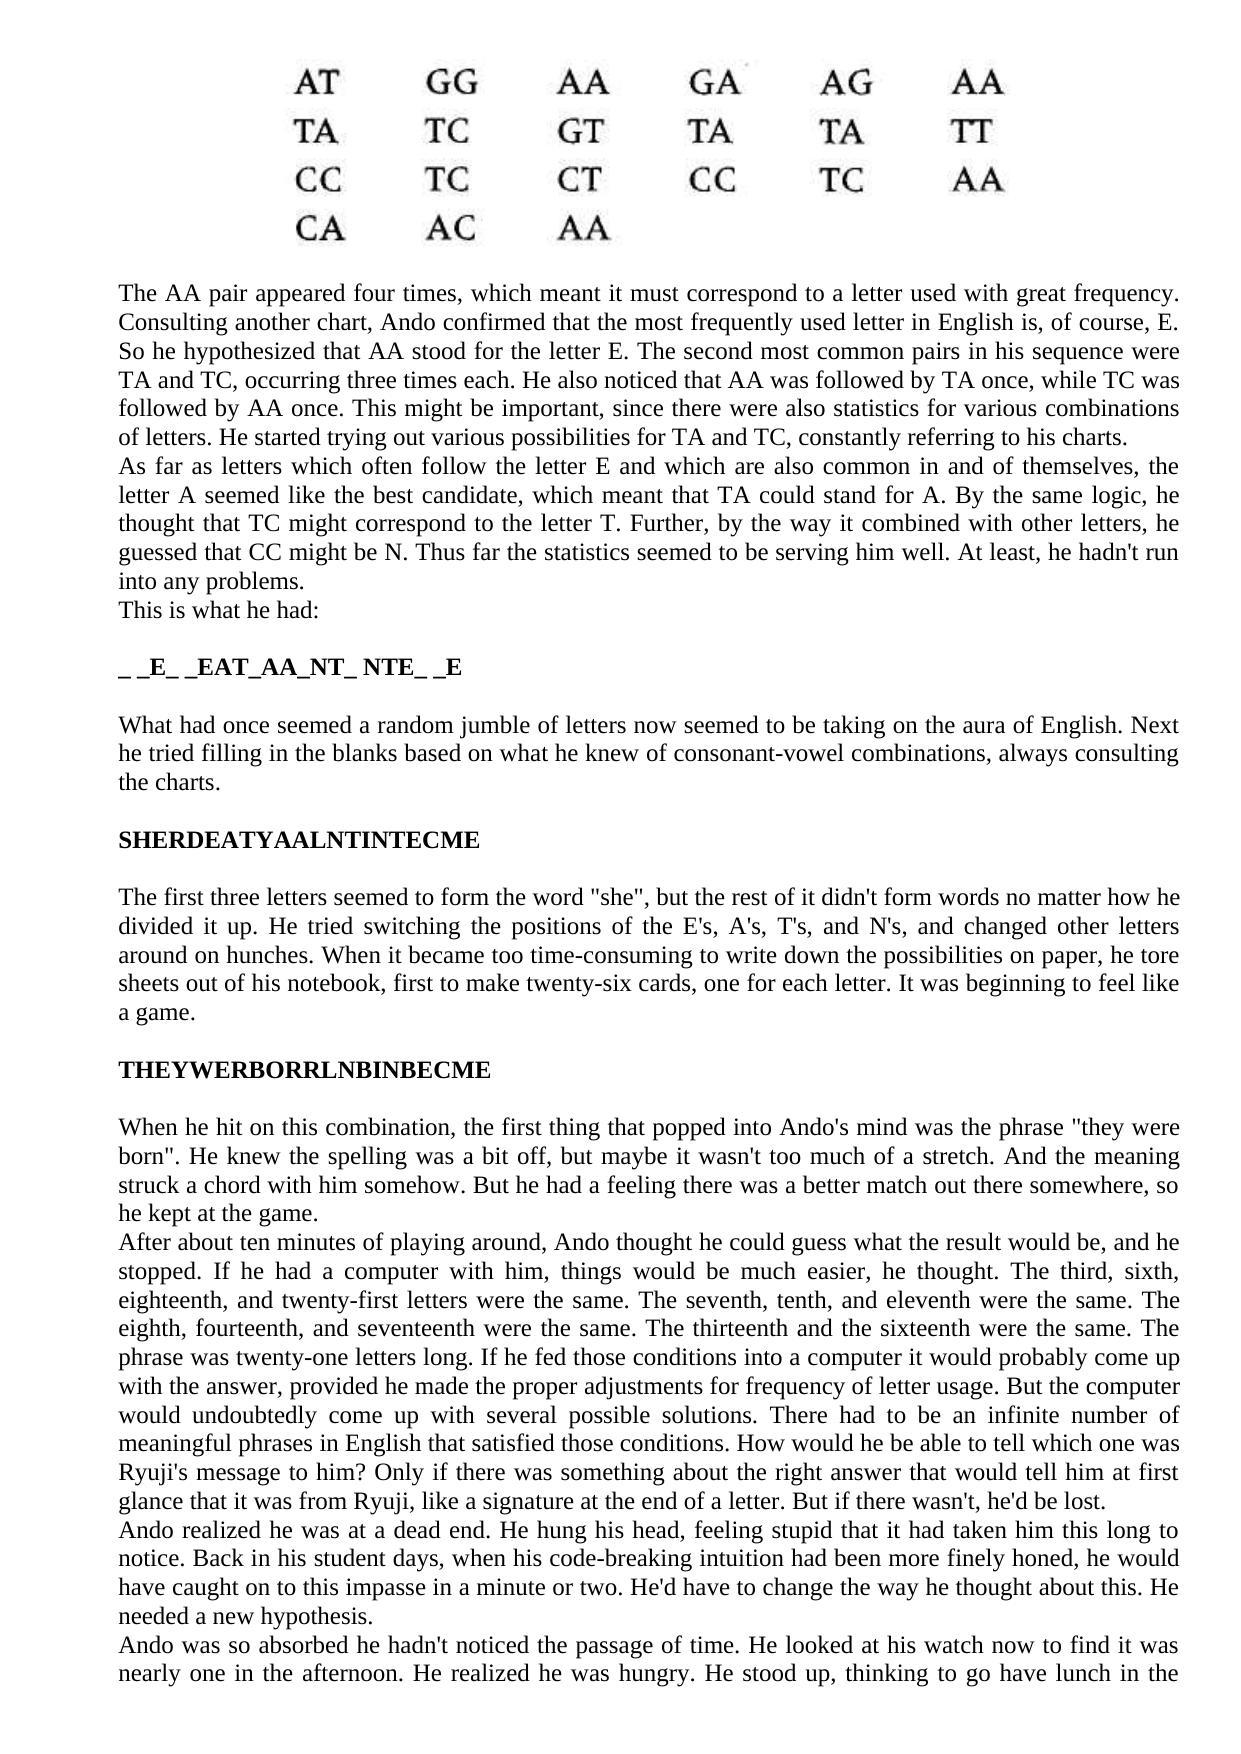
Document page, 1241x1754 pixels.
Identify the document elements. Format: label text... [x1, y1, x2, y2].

picture [284, 59, 1015, 250]
text When he hit on this combination, the first thing that popped into Ando's mind was the phrase "they were born". He knew the spelling was a bit off, but maybe it wasn't too much of a stretch. And the meaning struck a chord with him somehow. But he had a feeling there was a better match out there somewhere, so he kept at the game. [118, 1112, 1181, 1227]
text The first three letters seemed to form the word "she", but the rest of it didn't form words no matter how he divided it up. He tried switching the positions of the E's, A's, T's, and N's, and changed other letters around on hunches. When it became too time-consuming to write down the possibilities on paper, he tore sheets out of his notebook, first to make twenty-six cards, one for each letter. It was beginning to feel like a game. [118, 882, 1181, 1026]
text _ _E_ _EAT_AA_NT_ NTE_ _E [118, 652, 1181, 681]
text What had once seemed a random jumble of letters now seemed to be taking on the aura of English. Next he tried filling in the blanks based on what he knew of consonant-vowel combinations, always consulting the charts. [118, 710, 1181, 796]
text THEYWERBORRLNBINBECME [118, 1055, 1181, 1083]
text SHERDEATYAALNTINTECME [118, 825, 1181, 853]
text The AA pair appeared four times, which meant it must correspond to a letter used with great frequency. Consulting another chart, Ando confirmed that the most frequently used letter in English is, of course, E. So he hypothesized that AA stood for the letter E. The second most common pairs in his sequence were TA and TC, occurring three times each. He also noticed that AA was followed by TA once, while TC was followed by AA once. This might be important, since there were also statistics for various combinations of letters. He started trying out various possibilities for TA and TC, constantly referring to his charts. [118, 278, 1181, 451]
text After about ten minutes of playing around, Ando thought he could guess what the result would be, and he stopped. If he had a computer with him, things would be much easier, he thought. The third, sixth, eighteenth, and twenty-first letters were the same. The seventh, tenth, and eleventh were the same. The eighth, fourteenth, and seventeenth were the same. The thirteenth and the sixteenth were the same. The phrase was twenty-one letters long. If he fed those conditions into a computer it would probably come up with the answer, provided he made the proper adjustments for frequency of letter usage. But the computer would undoubtedly come up with several possible solutions. There had to be an infinite number of meaningful phrases in English that satisfied those conditions. How would he be able to tell which one was Ryuji's message to him? Only if there was something about the right answer that would tell him at first glance that it was from Ryuji, like a signature at the end of a letter. But if there wasn't, he'd be lost. [118, 1227, 1181, 1515]
text This is what he had: [118, 595, 1181, 623]
text Ando realized he was at a dead end. He hung his head, feeling stupid that it had taken him this long to notice. Back in his student days, when his code-breaking intuition had been more finely honed, he would have caught on to this impasse in a minute or two. He'd have to change the way he thought about this. He needed a new hypothesis. [118, 1515, 1181, 1630]
text As far as letters which often follow the letter E and which are also common in and of themselves, the letter A seemed like the best candidate, which meant that TA could stand for A. By the same logic, he thought that TC might correspond to the letter T. Further, by the way it combined with other letters, he guessed that CC might be N. Thus far the statistics seemed to be serving him well. At least, he hadn't run into any problems. [118, 451, 1181, 595]
text Ando was so absorbed he hadn't noticed the passage of time. He looked at his watch now to find it was nearly one in the afternoon. He realized he was hungry. He stood up, thinking to go have lunch in the [118, 1630, 1181, 1687]
